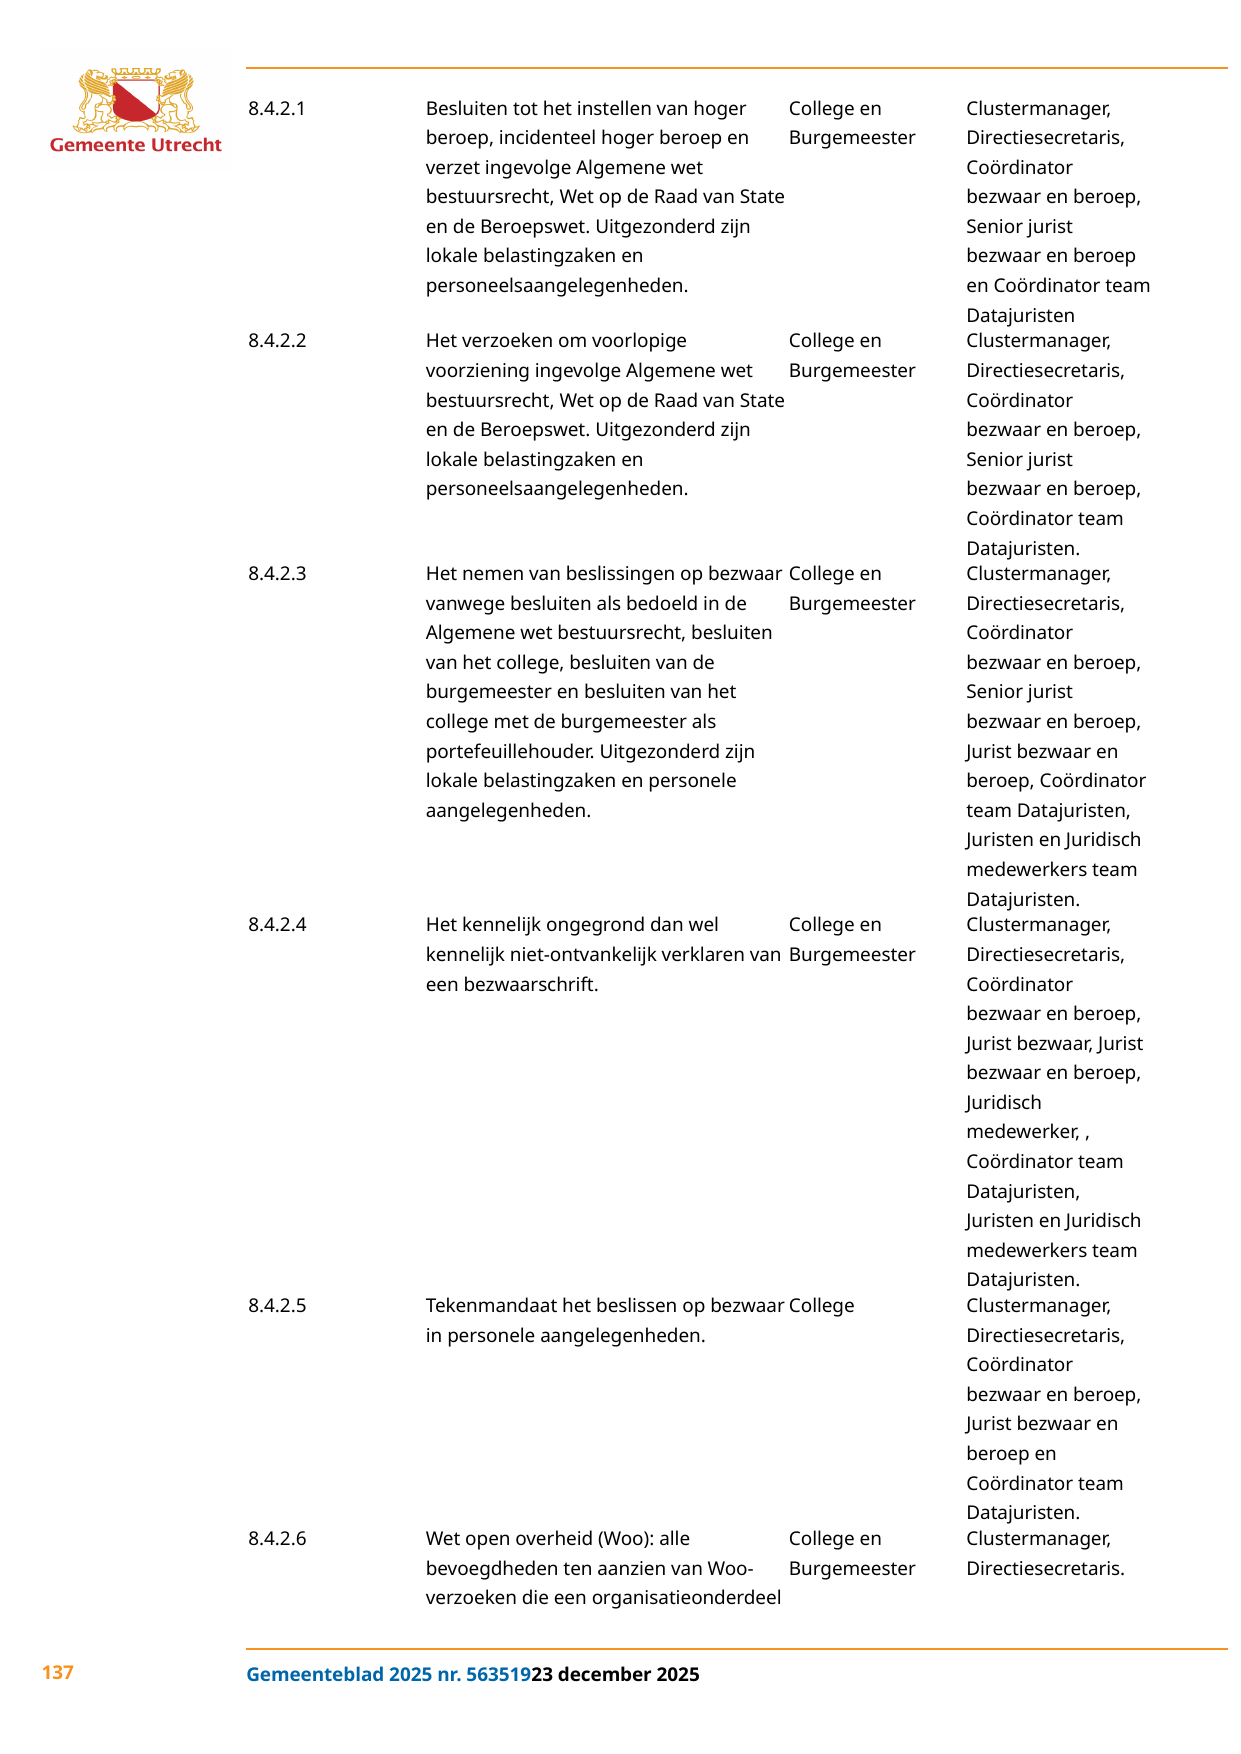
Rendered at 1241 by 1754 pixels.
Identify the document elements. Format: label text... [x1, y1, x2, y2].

picture [41, 47, 231, 172]
table_cell Clustermanager, Directiesecretaris, Coördinator bezwaar en beroep, Jurist bezwaar, Jurist bezwaar en beroep, Juridisch medewerker, , Coördinator team Datajuristen, Juristen en Juridisch medewerkers team Datajuristen. [966, 912, 1152, 1292]
table_cell Clustermanager, Directiesecretaris, Coördinator bezwaar en beroep, Senior jurist bezwaar en beroep en Coördinator team Datajuristen [966, 95, 1152, 328]
table_cell College [789, 1292, 966, 1525]
table_cell College en Burgemeester [789, 560, 966, 912]
table_cell College en Burgemeester [789, 95, 966, 328]
table_cell Clustermanager, Directiesecretaris, Coördinator bezwaar en beroep, Senior jurist bezwaar en beroep, Coördinator team Datajuristen. [966, 328, 1152, 560]
table_cell College en Burgemeester [789, 328, 966, 560]
table_cell Het verzoeken om voorlopige voorziening ingevolge Algemene wet bestuursrecht, Wet op de Raad van State en de Beroepswet. Uitgezonderd zijn lokale belastingzaken en personeelsaangelegenheden. [426, 328, 789, 560]
table_cell 8.4.2.5 [248, 1292, 426, 1525]
table_cell Het nemen van beslissingen op bezwaar vanwege besluiten als bedoeld in de Algemene wet bestuursrecht, besluiten van het college, besluiten van de burgemeester en besluiten van het college met de burgemeester als portefeuillehouder. Uitgezonderd zijn lokale belastingzaken en personele aangelegenheden. [426, 560, 789, 912]
table_cell College en Burgemeester [789, 912, 966, 1292]
table_cell Besluiten tot het instellen van hoger beroep, incidenteel hoger beroep en verzet ingevolge Algemene wet bestuursrecht, Wet op de Raad van State en de Beroepswet. Uitgezonderd zijn lokale belastingzaken en personeelsaangelegenheden. [426, 95, 789, 328]
table_cell Het kennelijk ongegrond dan wel kennelijk niet-ontvankelijk verklaren van een bezwaarschrift. [426, 912, 789, 1292]
table_cell 8.4.2.4 [248, 912, 426, 1292]
table_cell 8.4.2.6 [248, 1525, 426, 1610]
table_cell Clustermanager, Directiesecretaris, Coördinator bezwaar en beroep, Jurist bezwaar en beroep en Coördinator team Datajuristen. [966, 1292, 1152, 1525]
table_cell Wet open overheid (Woo): alle bevoegdheden ten aanzien van Woo-verzoeken die een organisatieonderdeel [426, 1525, 789, 1610]
table_cell Clustermanager, Directiesecretaris, Coördinator bezwaar en beroep, Senior jurist bezwaar en beroep, Jurist bezwaar en beroep, Coördinator team Datajuristen, Juristen en Juridisch medewerkers team Datajuristen. [966, 560, 1152, 912]
table_cell College en Burgemeester [789, 1525, 966, 1610]
table_cell Tekenmandaat het beslissen op bezwaar in personele aangelegenheden. [426, 1292, 789, 1525]
table_cell 8.4.2.2 [248, 328, 426, 560]
table_cell 8.4.2.3 [248, 560, 426, 912]
table_cell 8.4.2.1 [248, 95, 426, 328]
table_cell Clustermanager, Directiesecretaris. [966, 1525, 1152, 1610]
